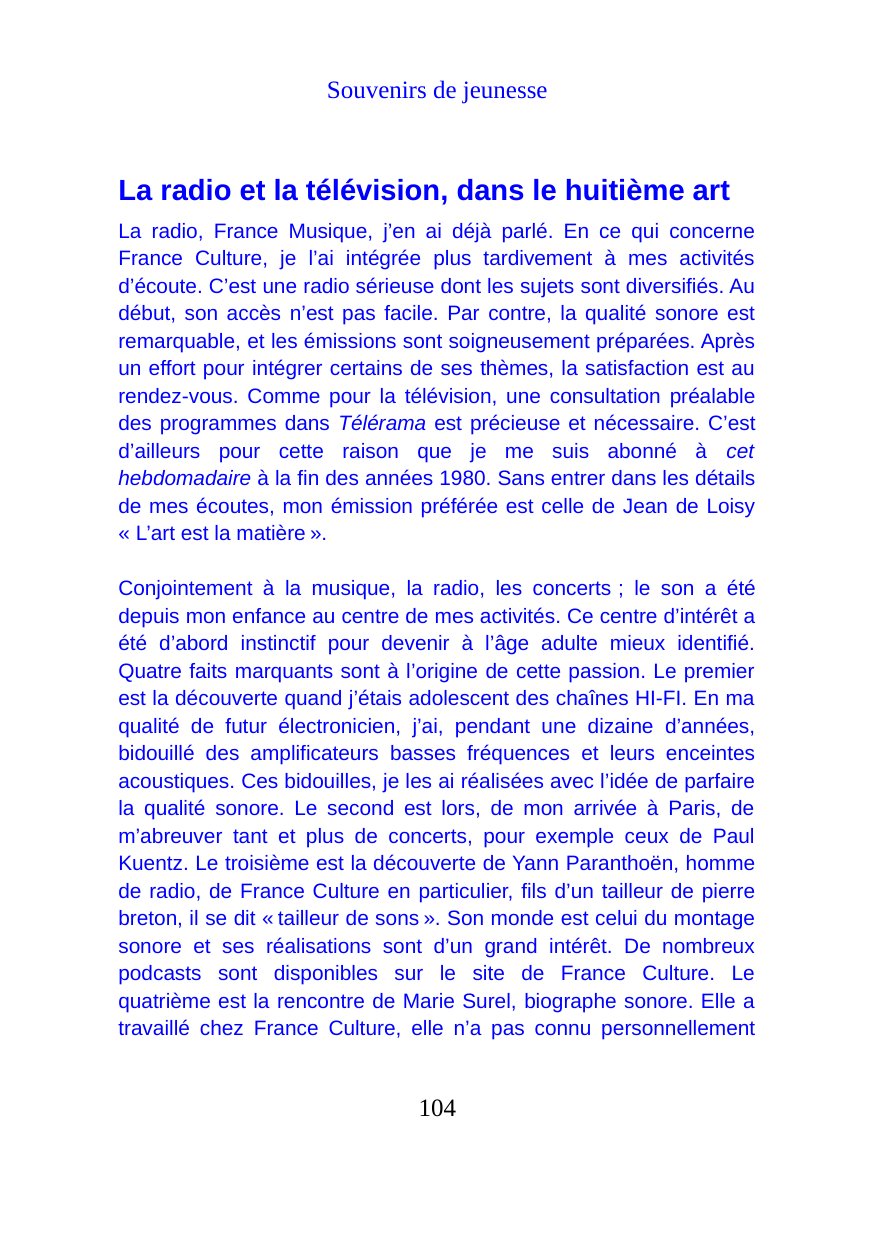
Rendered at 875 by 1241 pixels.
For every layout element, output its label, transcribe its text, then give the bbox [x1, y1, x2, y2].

text La radio, France Musique, j’en ai déjà parlé. En ce qui concerne France Culture, je l’ai intégrée plus tardivement à mes activités d’écoute. C’est une radio sérieuse dont les sujets sont diversifiés. Au début, son accès n’est pas facile. Par contre, la qualité sonore est remarquable, et les émissions sont soigneusement préparées. Après un effort pour intégrer certains de ses thèmes, la satisfaction est au rendez-vous. Comme pour la télévision, une consultation préalable des programmes dans Télérama est précieuse et nécessaire. C’est d’ailleurs pour cette raison que je me suis abonné à cet hebdomadaire à la fin des années 1980. Sans entrer dans les détails de mes écoutes, mon émission préférée est celle de Jean de Loisy « L’art est la matière ». [118, 218, 756, 545]
subtitle La radio et la télévision, dans le huitième art [118, 172, 756, 206]
text Conjointement à la musique, la radio, les concerts ; le son a été depuis mon enfance au centre de mes activités. Ce centre d’intérêt a été d’abord instinctif pour devenir à l’âge adulte mieux identifié. Quatre faits marquants sont à l’origine de cette passion. Le premier est la découverte quand j’étais adolescent des chaînes HI-FI. En ma qualité de futur électronicien, j’ai, pendant une dizaine d’années, bidouillé des amplificateurs basses fréquences et leurs enceintes acoustiques. Ces bidouilles, je les ai réalisées avec l’idée de parfaire la qualité sonore. Le second est lors, de mon arrivée à Paris, de m’abreuver tant et plus de concerts, pour exemple ceux de Paul Kuentz. Le troisième est la découverte de Yann Paranthoën, homme de radio, de France Culture en particulier, fils d’un tailleur de pierre breton, il se dit « tailleur de sons ». Son monde est celui du montage sonore et ses réalisations sont d’un grand intérêt. De nombreux podcasts sont disponibles sur le site de France Culture. Le quatrième est la rencontre de Marie Surel, biographe sonore. Elle a travaillé chez France Culture, elle n’a pas connu personnellement [118, 576, 756, 1040]
